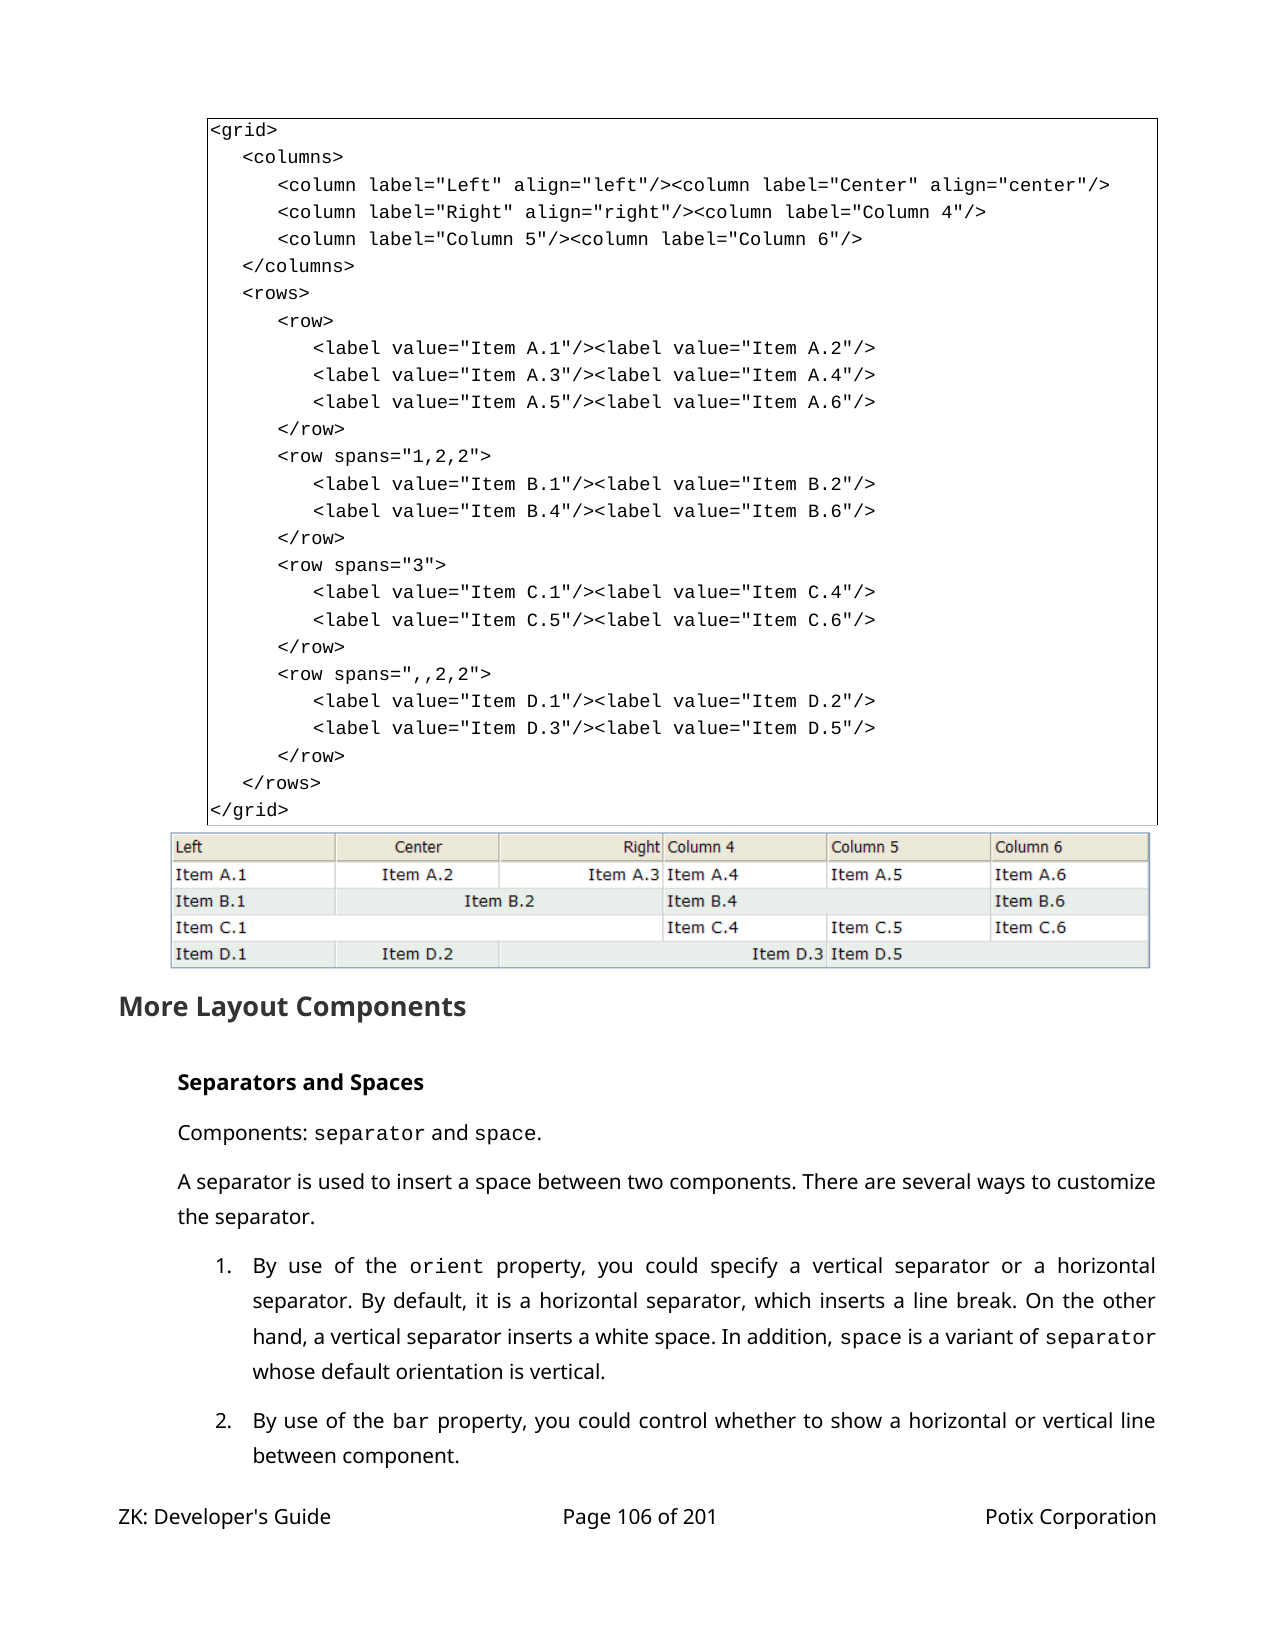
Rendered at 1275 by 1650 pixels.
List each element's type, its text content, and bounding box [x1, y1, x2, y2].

text <row spans="1,2,2"> [208, 444, 1157, 469]
text <row spans=",,2,2"> [208, 662, 1157, 686]
text <column label="Left" align="left"/><column label="Center" align="center"/> [208, 172, 1157, 197]
text <column label="Column 5"/><column label="Column 6"/> [208, 227, 1157, 251]
subtitle More Layout Components [118, 896, 1157, 1025]
text <label value="Item D.3"/><label value="Item D.5"/> [208, 716, 1157, 741]
text <label value="Item A.3"/><label value="Item A.4"/> [208, 363, 1157, 387]
text <row> [208, 308, 1157, 333]
text </grid> [208, 798, 1157, 825]
text <label value="Item B.4"/><label value="Item B.6"/> [208, 499, 1157, 523]
text <label value="Item A.1"/><label value="Item A.2"/> [208, 336, 1157, 360]
text <columns> [208, 145, 1157, 169]
text <label value="Item A.5"/><label value="Item A.6"/> [208, 390, 1157, 414]
text <rows> [208, 281, 1157, 306]
text A separator is used to insert a space between two components. There are several ways to customize the separator. [177, 1167, 1157, 1230]
text </columns> [208, 254, 1157, 278]
text <label value="Item B.1"/><label value="Item B.2"/> [208, 472, 1157, 496]
text <row spans="3"> [208, 553, 1157, 577]
text <label value="Item C.5"/><label value="Item C.6"/> [208, 607, 1157, 632]
text Components: separator and space. [177, 1118, 1157, 1146]
text </rows> [208, 771, 1157, 795]
text </row> [208, 743, 1157, 768]
subtitle Separators and Spaces [177, 1067, 1157, 1097]
text <column label="Right" align="right"/><column label="Column 4"/> [208, 200, 1157, 224]
text <grid> [208, 119, 1157, 142]
text </row> [208, 635, 1157, 659]
list By use of the bar property, you could control whether to show a horizontal or vertical line between component. [215, 1406, 1157, 1470]
picture [167, 830, 1154, 971]
text </row> [208, 526, 1157, 550]
text </row> [208, 417, 1157, 441]
text <label value="Item C.1"/><label value="Item C.4"/> [208, 580, 1157, 604]
text <label value="Item D.1"/><label value="Item D.2"/> [208, 689, 1157, 713]
list By use of the orient property, you could specify a vertical separator or a horizontal separator. By default, it is a horizontal separator, which inserts a line break. On the other hand, a vertical separator inserts a white space. In addition, space is a variant of separator whose default orientation is vertical. [215, 1251, 1157, 1386]
